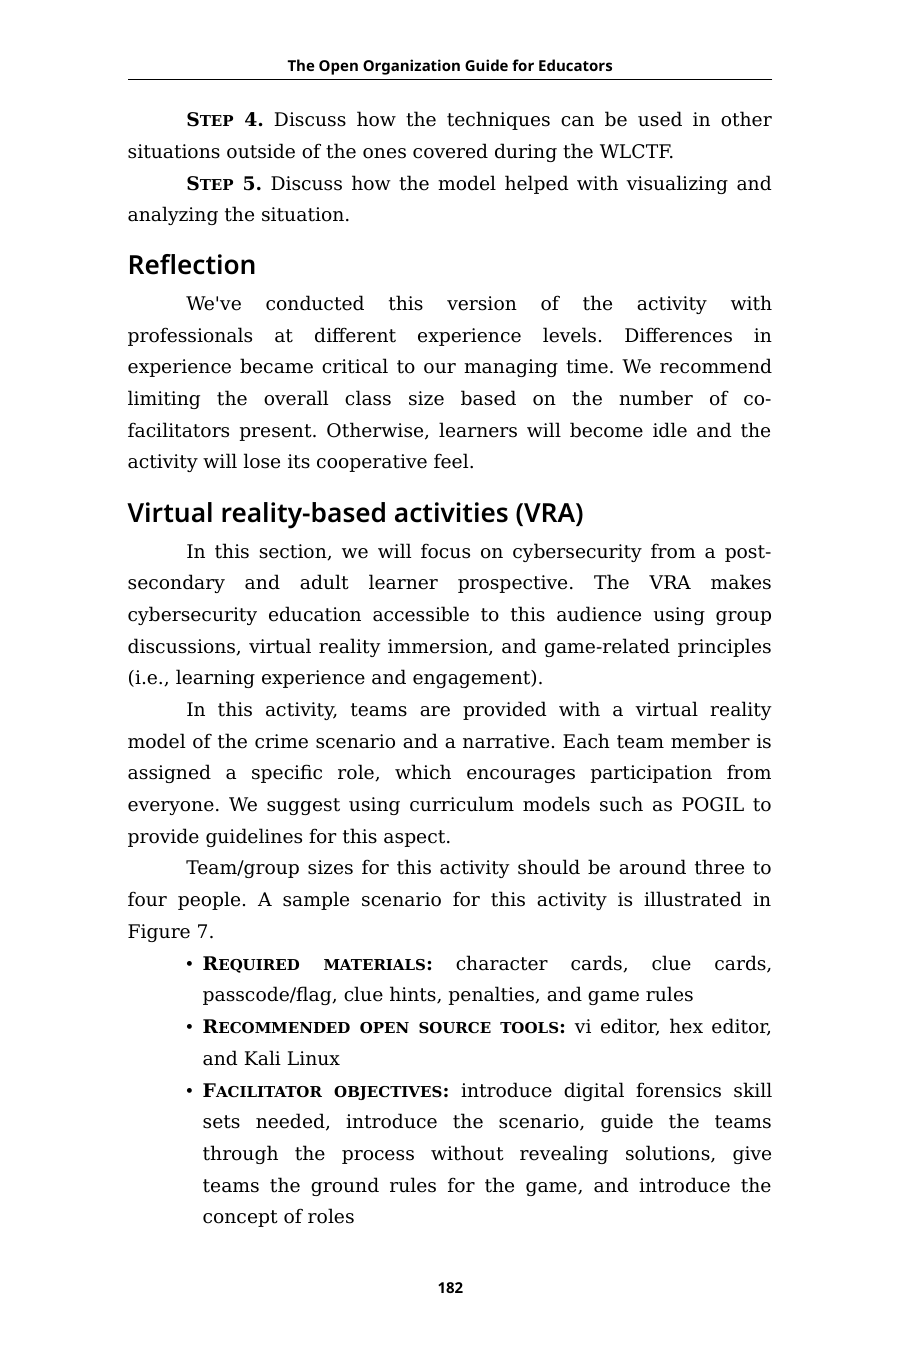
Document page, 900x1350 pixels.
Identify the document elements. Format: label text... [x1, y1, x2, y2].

subtitle Reflection [127, 250, 772, 281]
list Facilitator objectives: introduce digital forensics skill sets needed, introduce the scenario, guide the teams through the process without revealing solutions, give teams the ground rules for the game, and introduce the concept of roles [186, 1079, 772, 1228]
text Team/group sizes for this activity should be around three to four people. A sample scenario for this activity is illustrated in Figure 7. [127, 857, 772, 942]
text Step 4. Discuss how the techniques can be used in other situations outside of the ones covered during the WLCTF. [127, 109, 772, 162]
list Required materials: character cards, clue cards, passcode/flag, clue hints, penalties, and game rules [186, 952, 772, 1006]
list Recommended open source tools: vi editor, hex editor, and Kali Linux [186, 1016, 772, 1069]
subtitle Virtual reality-based activities (VRA) [127, 498, 772, 528]
text Step 5. Discuss how the model helped with visualizing and analyzing the situation. [127, 172, 772, 226]
text In this section, we will focus on cybersecurity from a post-secondary and adult learner prospective. The VRA makes cybersecurity education accessible to this audience using group discussions, virtual reality immersion, and game-related principles (i.e., learning experience and engagement). [127, 541, 772, 689]
text We've conducted this version of the activity with professionals at different experience levels. Differences in experience became critical to our managing time. We recommend limiting the overall class size based on the number of co-facilitators present. Otherwise, learners will become idle and the activity will lose its cooperative feel. [127, 293, 772, 473]
text In this activity, teams are provided with a virtual reality model of the crime scenario and a narrative. Each team member is assigned a specific role, which encourages participation from everyone. We suggest using curriculum models such as POGIL to provide guidelines for this aspect. [127, 699, 772, 847]
